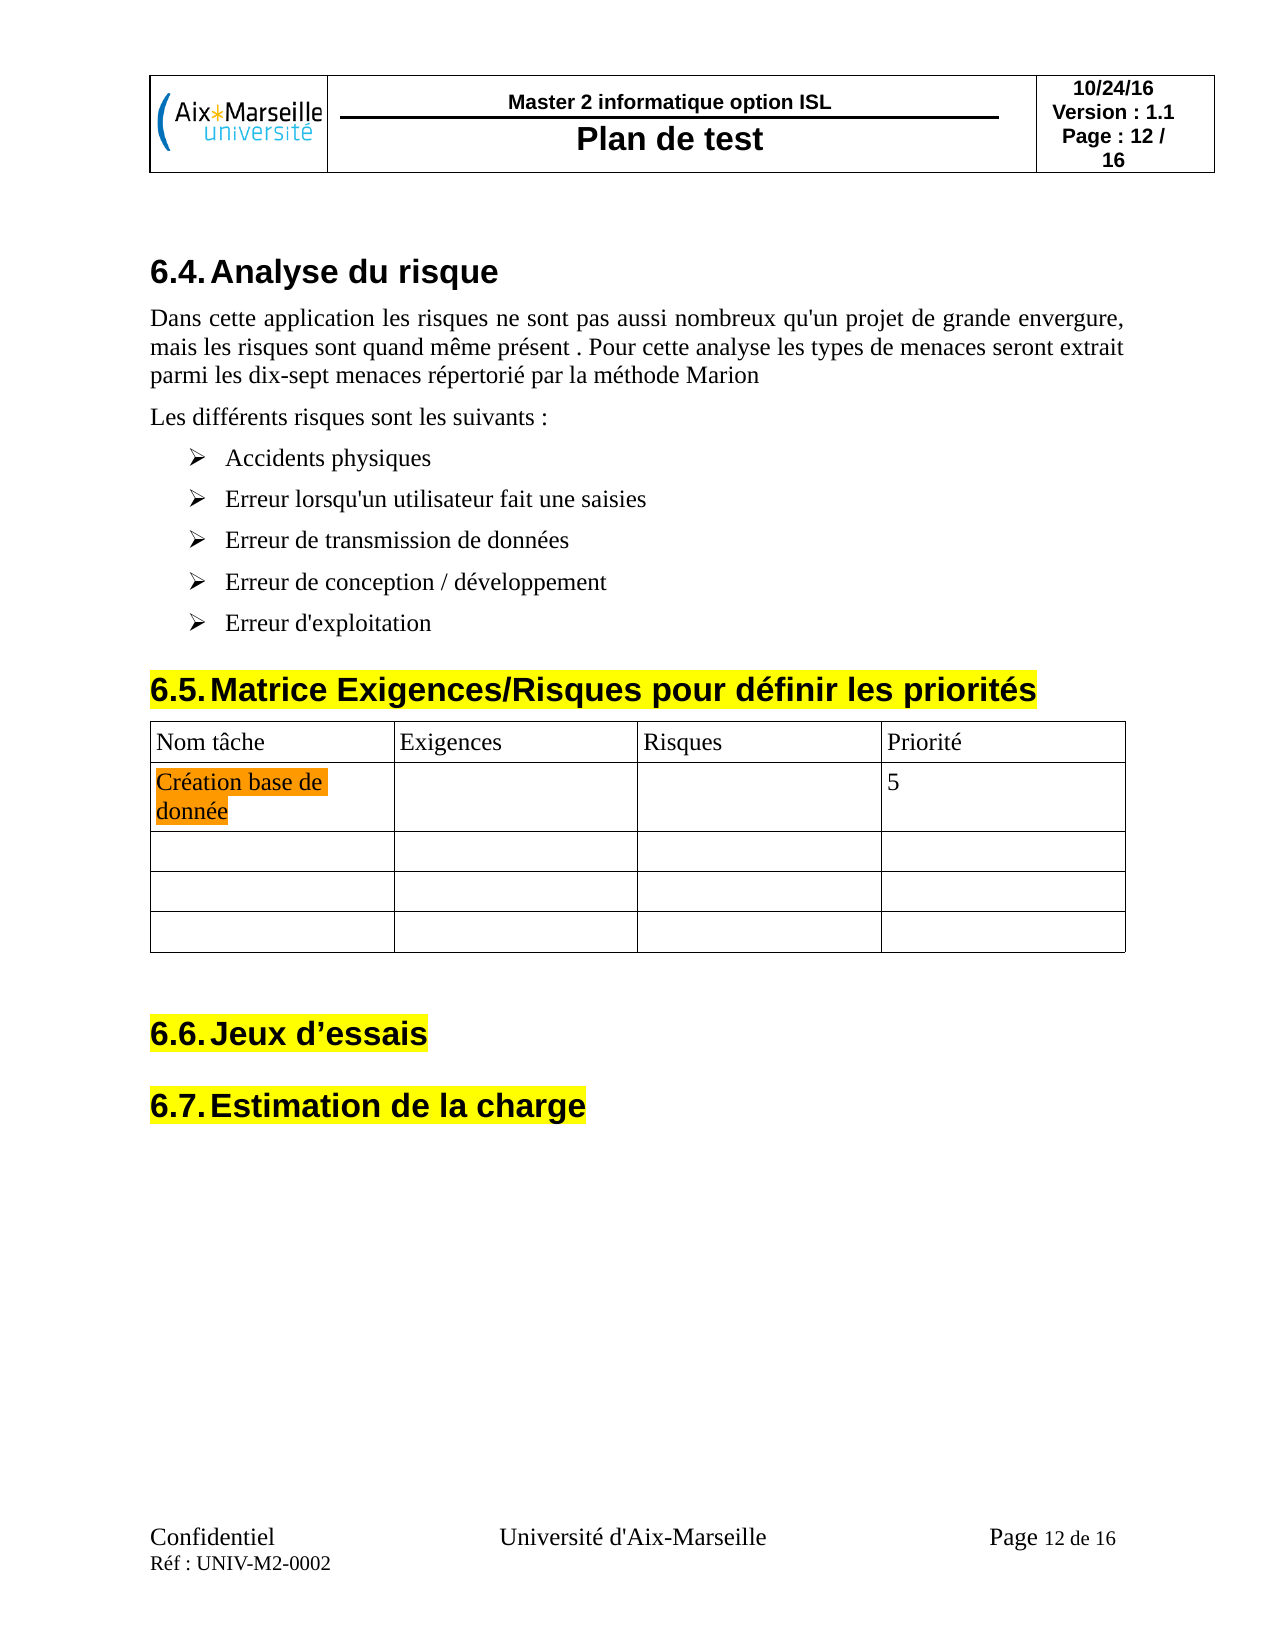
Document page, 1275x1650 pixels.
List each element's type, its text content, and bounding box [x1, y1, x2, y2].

subtitle Analyse du risque [150, 252, 1125, 291]
subtitle Estimation de la charge [150, 1086, 1125, 1124]
table_header Nom tâche [151, 722, 394, 762]
list Erreur de conception / développement [187, 567, 1125, 596]
table_cell [151, 872, 394, 911]
table_cell [882, 912, 1125, 952]
subtitle Matrice Exigences/Risques pour définir les priorités [150, 670, 1125, 709]
table_cell [638, 872, 881, 911]
table_cell [395, 832, 637, 871]
table_header Exigences [395, 722, 637, 762]
list Erreur d'exploitation [187, 608, 1125, 637]
table_cell [395, 763, 637, 831]
text Dans cette application les risques ne sont pas aussi nombreux qu'un projet de grande envergure, mais les risques sont quand même présent . Pour cette analyse les types de menaces seront extrait parmi les dix-sept menaces répertorié par la méthode Marion [150, 303, 1125, 389]
table_cell [638, 912, 881, 952]
table_cell [395, 872, 637, 911]
list Accidents physiques [187, 443, 1125, 472]
list Erreur de transmission de données [187, 526, 1125, 554]
table_cell [882, 872, 1125, 911]
subtitle Jeux d’essais [150, 1014, 1125, 1052]
list Erreur lorsqu'un utilisateur fait une saisies [187, 484, 1125, 513]
table_cell 5 [882, 763, 1125, 831]
table_cell Création base de donnée [151, 763, 394, 831]
text Les différents risques sont les suivants : [150, 402, 1125, 431]
table_cell [151, 912, 394, 952]
table_cell [151, 832, 394, 871]
table_cell [882, 832, 1125, 871]
picture [157, 93, 322, 151]
table_cell [395, 912, 637, 952]
table_cell [638, 763, 881, 831]
table_header Priorité [882, 722, 1125, 762]
table_header Risques [638, 722, 881, 762]
table_cell [638, 832, 881, 871]
